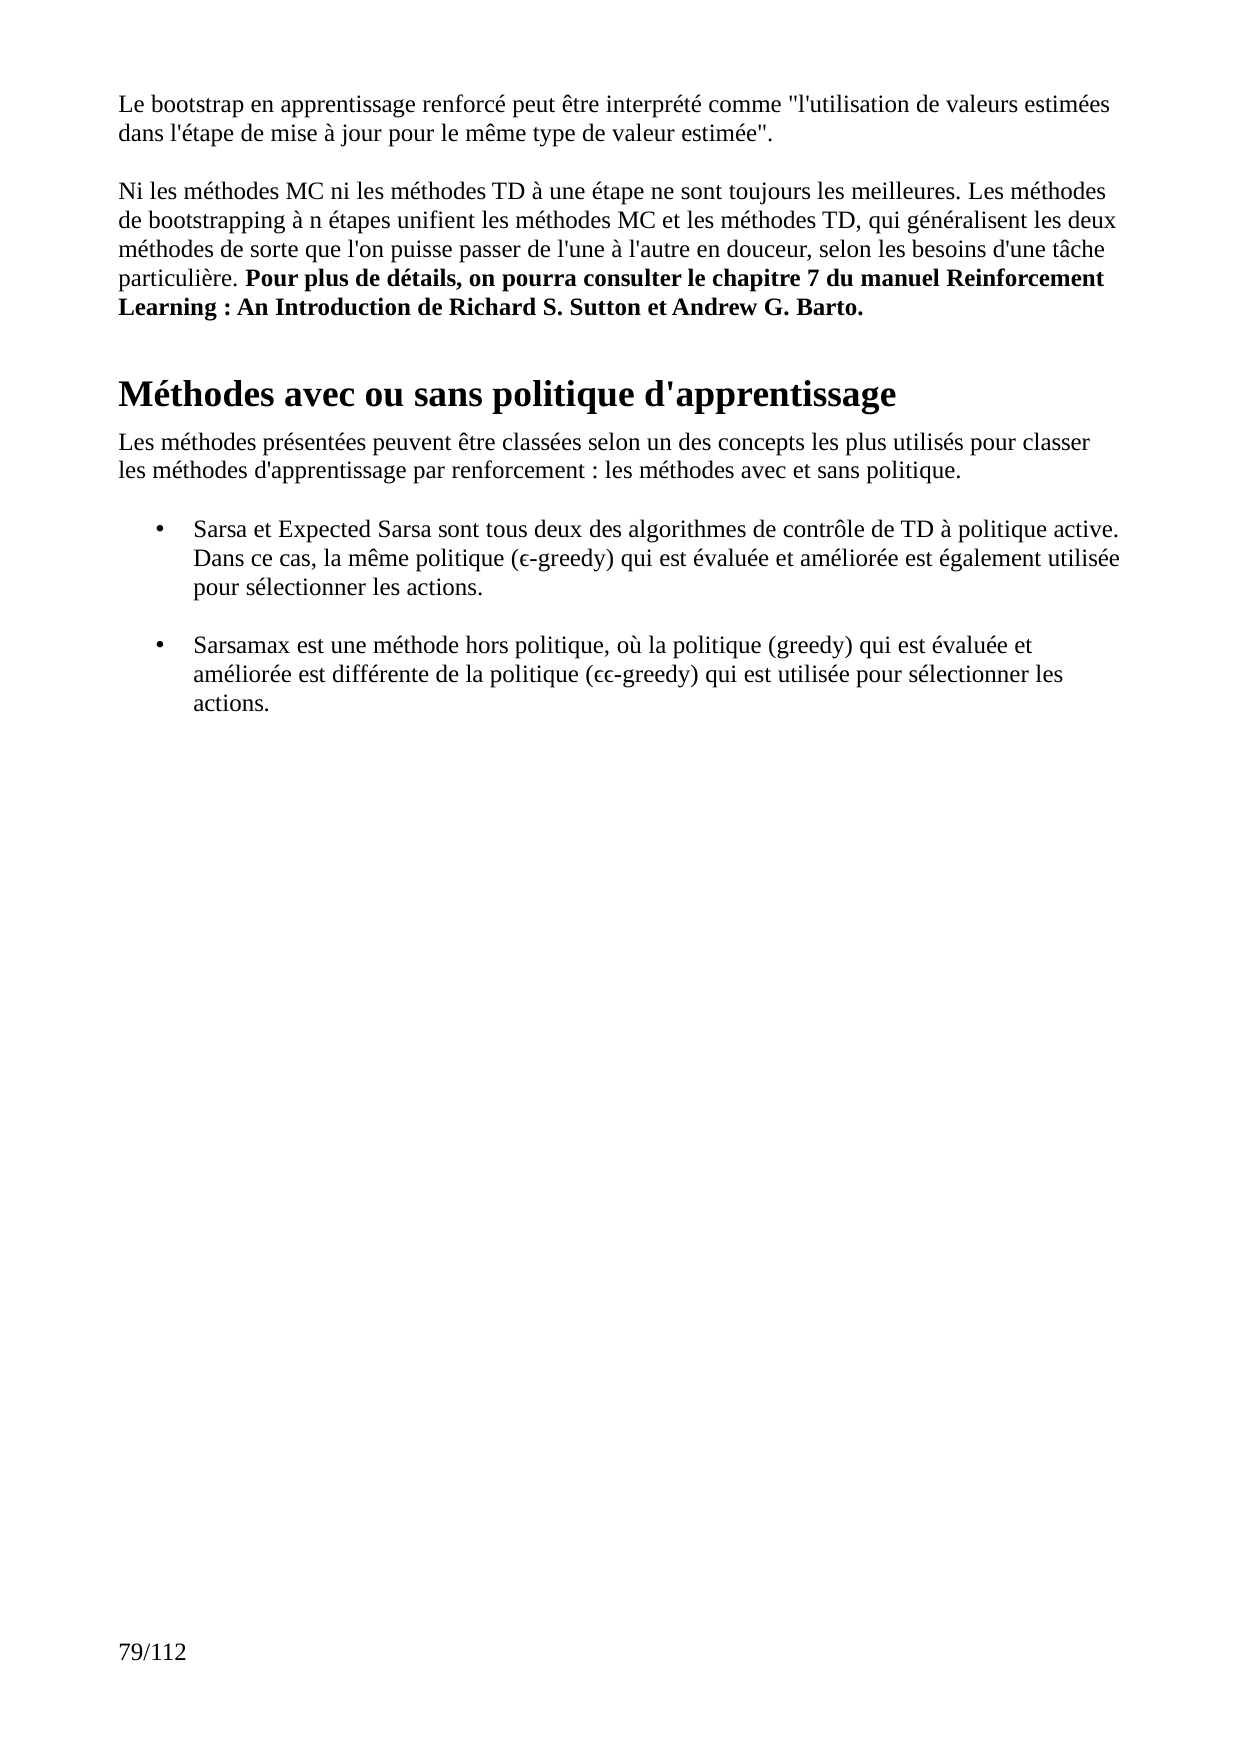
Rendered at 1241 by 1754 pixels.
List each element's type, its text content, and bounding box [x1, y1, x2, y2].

subtitle Méthodes avec ou sans politique d'apprentissage [118, 371, 1122, 414]
text Ni les méthodes MC ni les méthodes TD à une étape ne sont toujours les meilleures. Les méthodes de bootstrapping à n étapes unifient les méthodes MC et les méthodes TD, qui généralisent les deux méthodes de sorte que l'on puisse passer de l'une à l'autre en douceur, selon les besoins d'une tâche particulière. Pour plus de détails, on pourra consulter le chapitre 7 du manuel Reinforcement Learning : An Introduction de Richard S. Sutton et Andrew G. Barto. [118, 176, 1122, 321]
text Le bootstrap en apprentissage renforcé peut être interprété comme "l'utilisation de valeurs estimées dans l'étape de mise à jour pour le même type de valeur estimée". [118, 88, 1122, 147]
list Sarsa et Expected Sarsa sont tous deux des algorithmes de contrôle de TD à politique active. Dans ce cas, la même politique (ϵ-greedy) qui est évaluée et améliorée est également utilisée pour sélectionner les actions. [156, 513, 1122, 601]
text Les méthodes présentées peuvent être classées selon un des concepts les plus utilisés pour classer les méthodes d'apprentissage par renforcement : les méthodes avec et sans politique. [118, 426, 1122, 484]
list Sarsamax est une méthode hors politique, où la politique (greedy) qui est évaluée et améliorée est différente de la politique (ϵϵ-greedy) qui est utilisée pour sélectionner les actions. [156, 630, 1122, 717]
